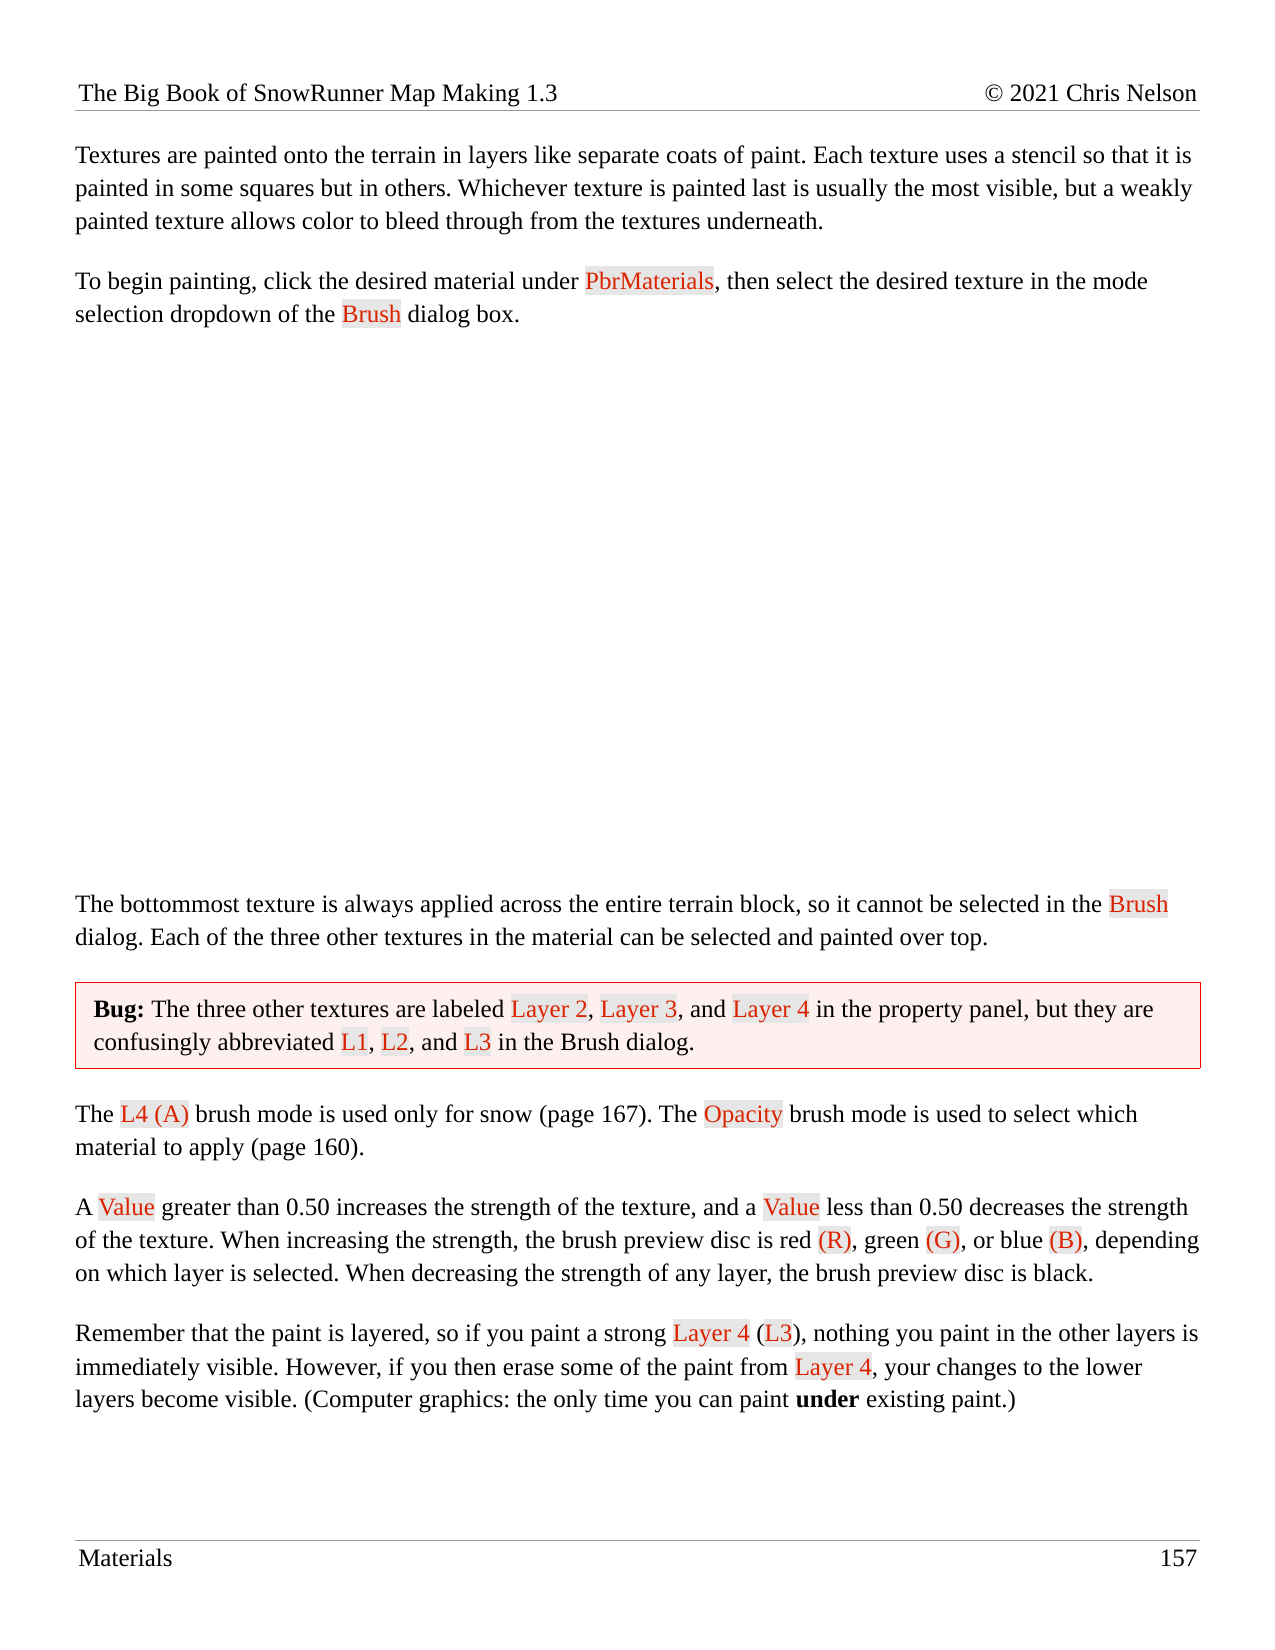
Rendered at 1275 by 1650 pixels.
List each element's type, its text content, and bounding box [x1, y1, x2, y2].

text The L4 (A) brush mode is used only for snow (page 167). The Opacity brush mode is used to select which material to apply (page 160). [75, 1099, 1200, 1161]
text A Value greater than 0.50 increases the strength of the texture, and a Value less than 0.50 decreases the strength of the texture. When increasing the strength, the brush preview disc is red (R), green (G), or blue (B), depending on which layer is selected. When decreasing the strength of any layer, the brush preview disc is black. [75, 1192, 1200, 1287]
text The bottommost texture is always applied across the entire terrain block, so it cannot be selected in the Brush dialog. Each of the three other textures in the material can be selected and painted over top. [75, 889, 1200, 951]
list The three other textures are labeled Layer 2, Layer 3, and Layer 4 in the property panel, but they are confusingly abbreviated L1, L2, and L3 in the Brush dialog. [76, 983, 1200, 1068]
text To begin painting, click the desired material under PbrMaterials, then select the desired texture in the mode selection dropdown of the Brush dialog box. [75, 266, 1200, 328]
text Remember that the paint is layered, so if you paint a strong Layer 4 (L3), nothing you paint in the other layers is immediately visible. However, if you then erase some of the paint from Layer 4, your changes to the lower layers become visible. (Computer graphics: the only time you can paint under existing paint.) [75, 1318, 1200, 1413]
text Textures are painted onto the terrain in layers like separate coats of paint. Each texture uses a stencil so that it is painted in some squares but in others. Whichever texture is painted last is usually the most visible, but a weakly painted texture allows color to bleed through from the textures underneath. [75, 140, 1200, 235]
